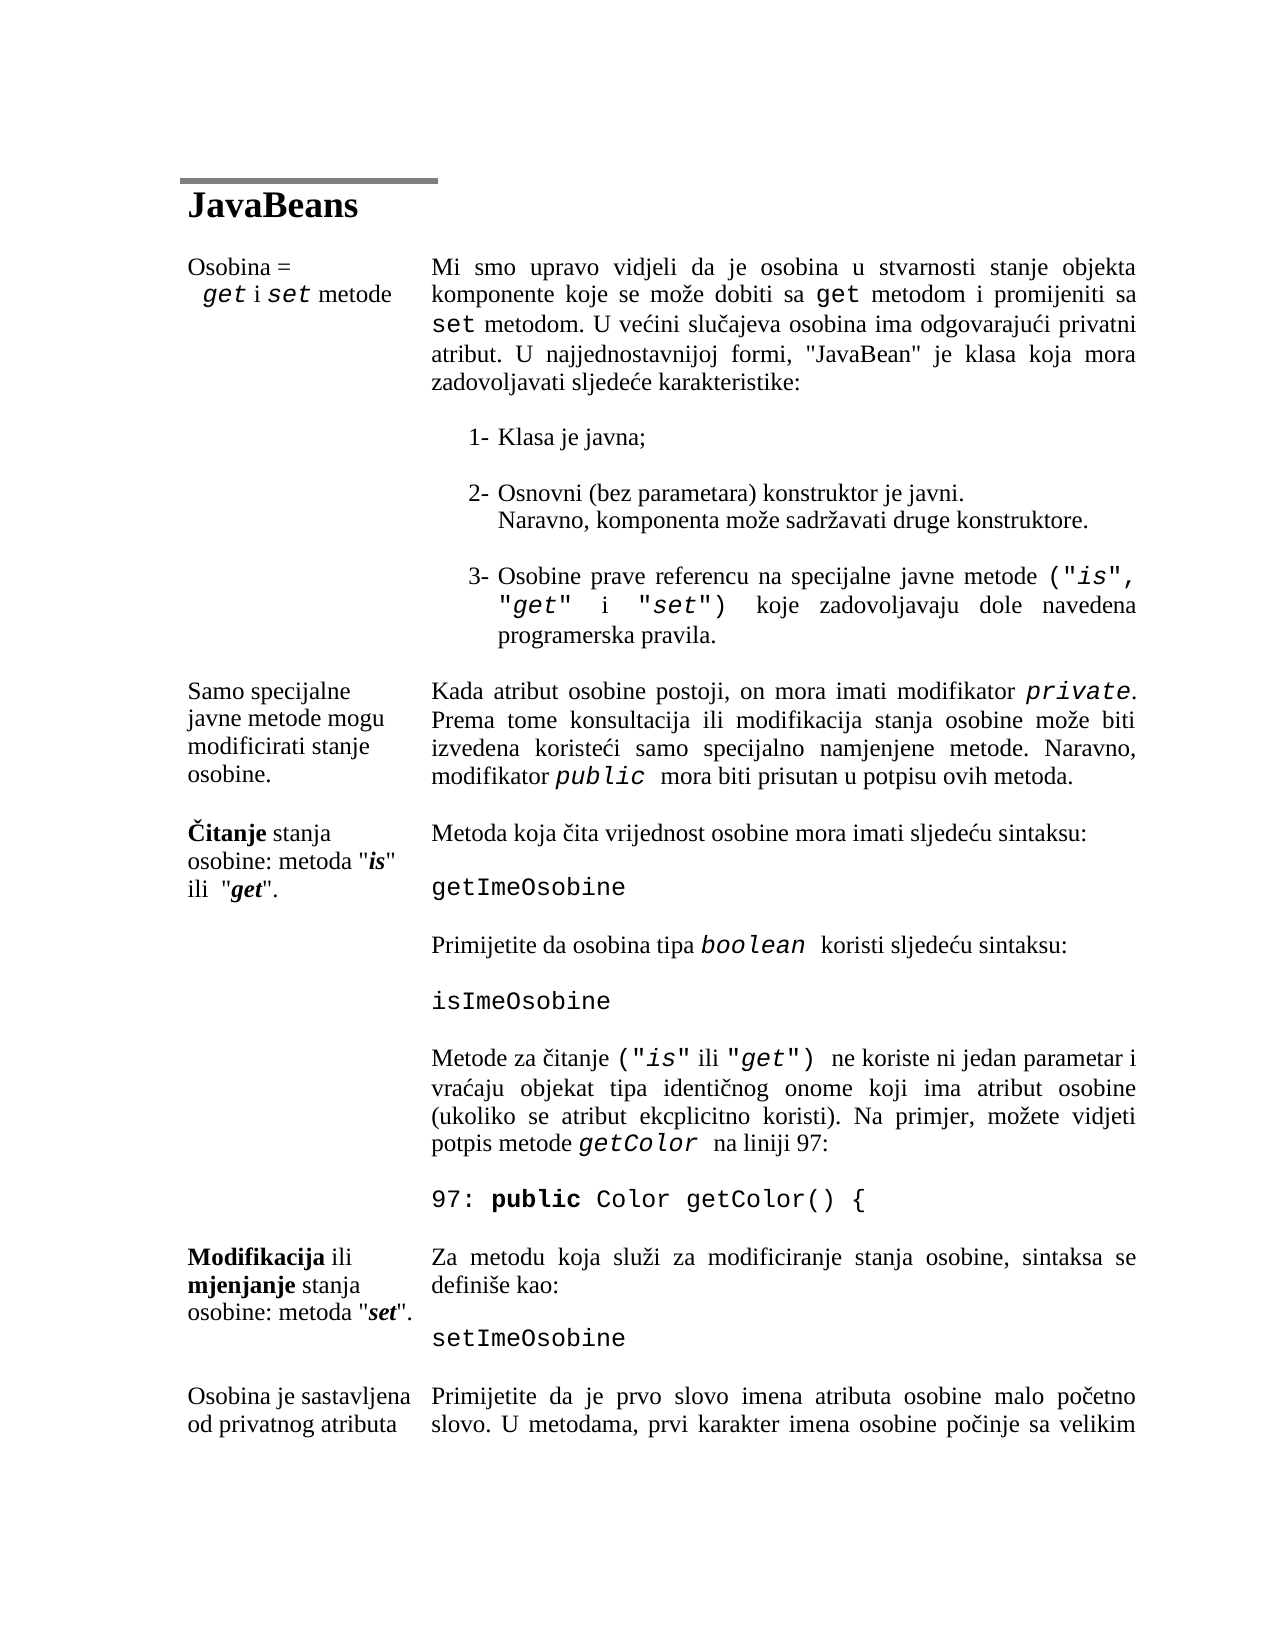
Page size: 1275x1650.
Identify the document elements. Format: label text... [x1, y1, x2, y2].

table_header 2- Osnovni (bez parametara) konstruktor je javni. Naravno, komponenta može sadržavati druge konstruktore. [424, 479, 1144, 534]
table_header [180, 479, 424, 534]
table_header Čitanje stanja osobine: metoda "is" ili "get". [180, 820, 424, 903]
table_header [180, 931, 424, 1017]
table_header Mi smo upravo vidjeli da je osobina u stvarnosti stanje objekta komponente koje se može dobiti sa get metodom i promijeniti sa set metodom. U većini slučajeva osobina ima odgovarajući privatni atribut. U najjednostavnijoj formi, "JavaBean" je klasa koja mora zadovoljavati sljedeće karakteristike: [424, 253, 1144, 396]
table_header Metoda koja čita vrijednost osobine mora imati sljedeću sintaksu: getImeOsobine [424, 820, 1144, 903]
table_header Primijetite da osobina tipa boolean koristi sljedeću sintaksu: isImeOsobine [424, 931, 1144, 1017]
table_header [180, 178, 438, 184]
table_header 3- Osobine prave referencu na specijalne javne metode ("is", "get" i "set") koje zadovoljavaju dole navedena programerska pravila. [424, 562, 1144, 649]
table_header [180, 423, 424, 451]
table_header 1- Klasa je javna; [424, 423, 1144, 451]
table_header Samo specijalne javne metode mogu modificirati stanje osobine. [180, 677, 424, 792]
table_header Osobina je sastavljena od privatnog atributa [180, 1382, 424, 1437]
table_header [180, 562, 424, 649]
table_header [180, 1187, 424, 1215]
table_header [180, 1044, 424, 1159]
table_header Za metodu koja služi za modificiranje stanja osobine, sintaksa se definiše kao: setImeOsobine [424, 1243, 1144, 1354]
subtitle JavaBeans [187, 184, 1087, 225]
table_header 97: public Color getColor() { [424, 1187, 1145, 1215]
table_header Metode za čitanje ("is" ili "get") ne koriste ni jedan parametar i vraćaju objekat tipa identičnog onome koji ima atribut osobine (ukoliko se atribut ekcplicitno koristi). Na primjer, možete vidjeti potpis metode getColor na liniji 97: [424, 1044, 1144, 1159]
table_header Kada atribut osobine postoji, on mora imati modifikator private. Prema tome konsultacija ili modifikacija stanja osobine može biti izvedena koristeći samo specijalno namjenjene metode. Naravno, modifikator public mora biti prisutan u potpisu ovih metoda. [424, 677, 1144, 792]
table_header Osobina = get i set metode [180, 253, 424, 396]
table_header Primijetite da je prvo slovo imena atributa osobine malo početno slovo. U metodama, prvi karakter imena osobine počinje sa velikim [424, 1382, 1144, 1437]
table_header Modifikacija ili mjenjanje stanja osobine: metoda "set". [180, 1243, 424, 1354]
